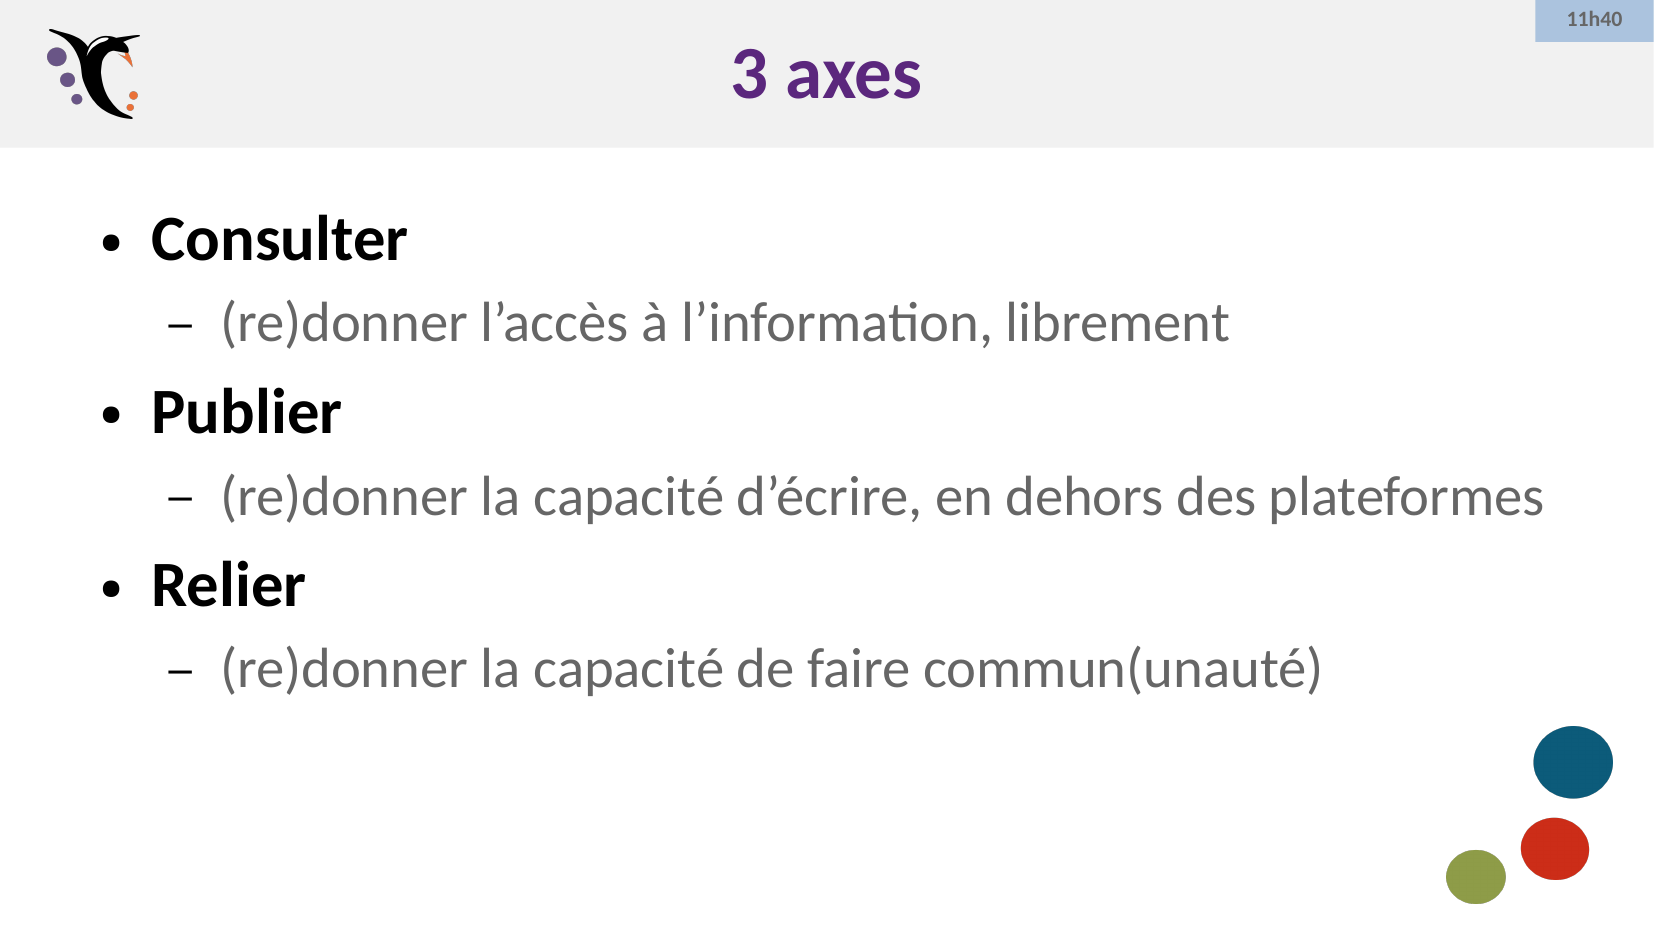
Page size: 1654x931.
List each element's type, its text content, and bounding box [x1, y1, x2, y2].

list Consulter (re)donner l’accès à l’information, librement Publier (re)donner la capacité d’écrire, en dehors des plateformes Relier (re)donner la capacité de faire commun(unauté) [82, 211, 1571, 752]
text_box 11h40 [1535, 0, 1654, 42]
title 3 axes [82, 1, 1571, 157]
picture [47, 29, 82, 119]
picture [1446, 726, 1613, 904]
